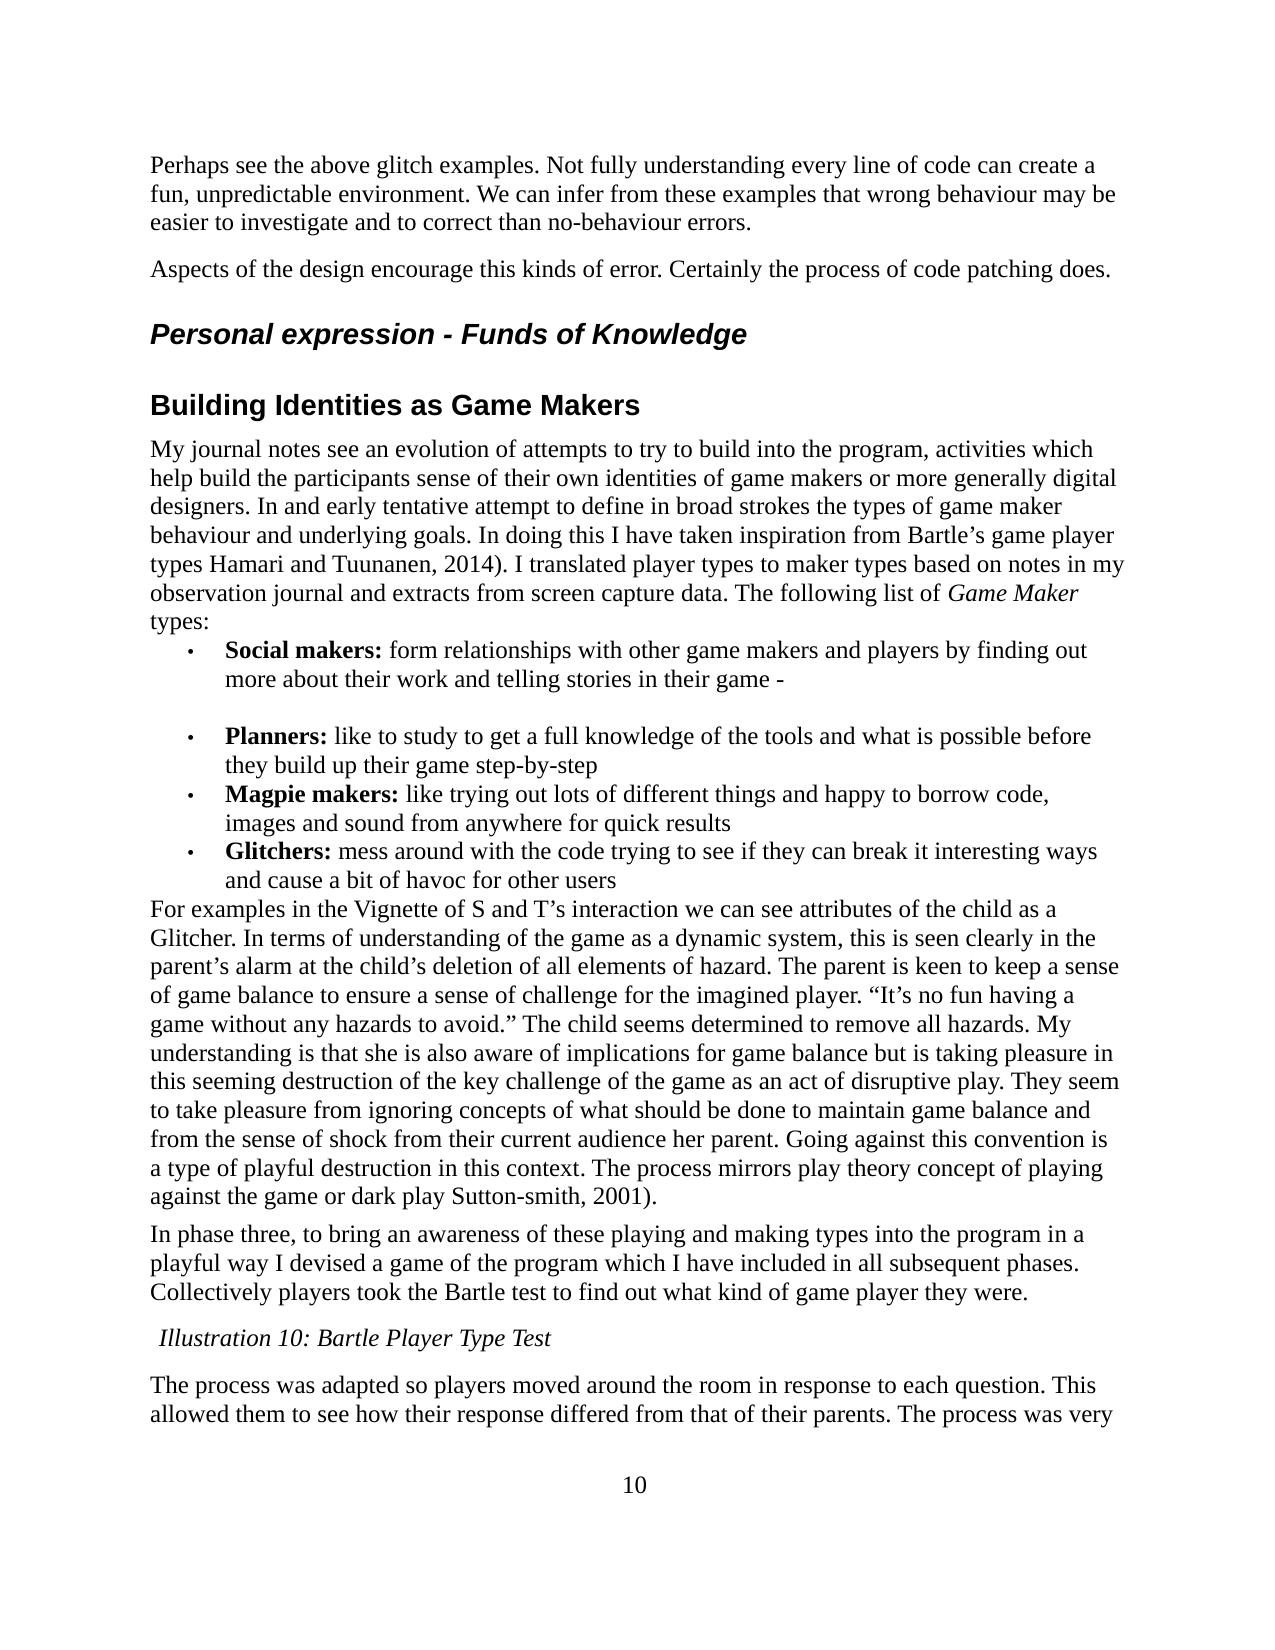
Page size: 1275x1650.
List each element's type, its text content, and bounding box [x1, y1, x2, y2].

list Planners: like to study to get a full knowledge of the tools and what is possible before they build up their game step-by-step [187, 721, 1125, 779]
text Aspects of the design encourage this kinds of error. Certainly the process of code patching does. [150, 254, 1125, 283]
text In phase three, to bring an awareness of these playing and making types into the program in a playful way I devised a game of the program which I have included in all subsequent phases. Collectively players took the Bartle test to find out what kind of game player they were. [150, 1219, 1125, 1305]
text My journal notes see an evolution of attempts to try to build into the program, activities which help build the participants sense of their own identities of game makers or more generally digital designers. In and early tentative attempt to define in broad strokes the types of game maker behaviour and underlying goals. In doing this I have taken inspiration from Bartle’s game player types Hamari and Tuunanen, 2014). I translated player types to maker types based on notes in my observation journal and extracts from screen capture data. The following list of Game Maker types: [150, 434, 1125, 635]
list Magpie makers: like trying out lots of different things and happy to borrow code, images and sound from anywhere for quick results [187, 779, 1125, 836]
text The process was adapted so players moved around the room in response to each question. This allowed them to see how their response differed from that of their parents. The process was very [150, 1370, 1125, 1427]
list Glitchers: mess around with the code trying to see if they can break it interesting ways and cause a bit of havoc for other users [187, 836, 1125, 894]
text Perhaps see the above glitch examples. Not fully understanding every line of code can create a fun, unpredictable environment. We can infer from these examples that wrong behaviour may be easier to investigate and to correct than no-behaviour errors. [150, 150, 1125, 236]
list Social makers: form relationships with other game makers and players by finding out more about their work and telling stories in their game - [187, 635, 1125, 721]
text Illustration 10: Bartle Player Type Test [150, 1323, 1125, 1352]
text For examples in the Vignette of S and T’s interaction we can see attributes of the child as a Glitcher. In terms of understanding of the game as a dynamic system, this is seen clearly in the parent’s alarm at the child’s deletion of all elements of hazard. The parent is keen to keep a sense of game balance to ensure a sense of challenge for the imagined player. “It’s no fun having a game without any hazards to avoid.” The child seems determined to remove all hazards. My understanding is that she is also aware of implications for game balance but is taking pleasure in this seeming destruction of the key challenge of the game as an act of disruptive play. They seem to take pleasure from ignoring concepts of what should be done to maintain game balance and from the sense of shock from their current audience her parent. Going against this convention is a type of playful destruction in this context. The process mirrors play theory concept of playing against the game or dark play Sutton-smith, 2001). [150, 894, 1125, 1210]
subtitle Building Identities as Game Makers [150, 388, 1125, 421]
subtitle Personal expression - Funds of Knowledge [150, 317, 1125, 350]
